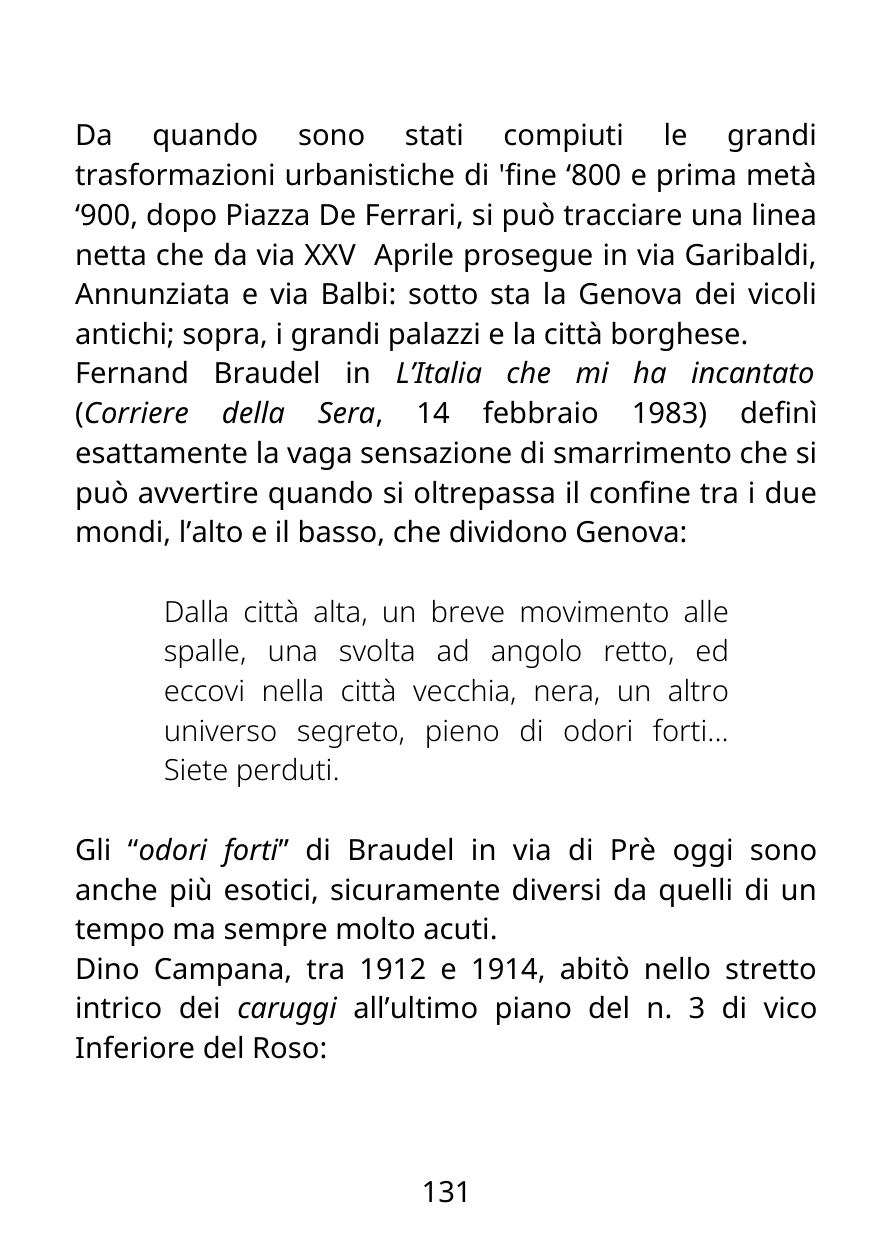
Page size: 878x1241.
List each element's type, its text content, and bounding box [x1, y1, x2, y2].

text Fernand Braudel in L’Italia che mi ha incantato (Corriere della Sera, 14 febbraio 1983) definì esattamente la vaga sensazione di smarrimento che si può avvertire quando si oltrepassa il confine tra i due mondi, l’alto e il basso, che dividono Genova: [75, 353, 818, 551]
text Dino Campana, tra 1912 e 1914, abitò nello stretto intrico dei caruggi all’ultimo piano del n. 3 di vico Inferiore del Roso: [75, 948, 818, 1067]
text Dalla città alta, un breve movimento alle spalle, una svolta ad angolo retto, ed eccovi nella città vecchia, nera, un altro universo segreto, pieno di odori forti... Siete perduti. [163, 591, 729, 789]
text Gli “odori forti” di Braudel in via di Prè oggi sono anche più esotici, sicuramente diversi da quelli di un tempo ma sempre molto acuti. [75, 829, 818, 948]
text Da quando sono stati compiuti le grandi trasformazioni urbanistiche di 'fine ‘800 e prima metà ‘900, dopo Piazza De Ferrari, si può tracciare una linea netta che da via XXV Aprile prosegue in via Garibaldi, Annunziata e via Balbi: sotto sta la Genova dei vicoli antichi; sopra, i grandi palazzi e la città borghese. [75, 115, 818, 353]
